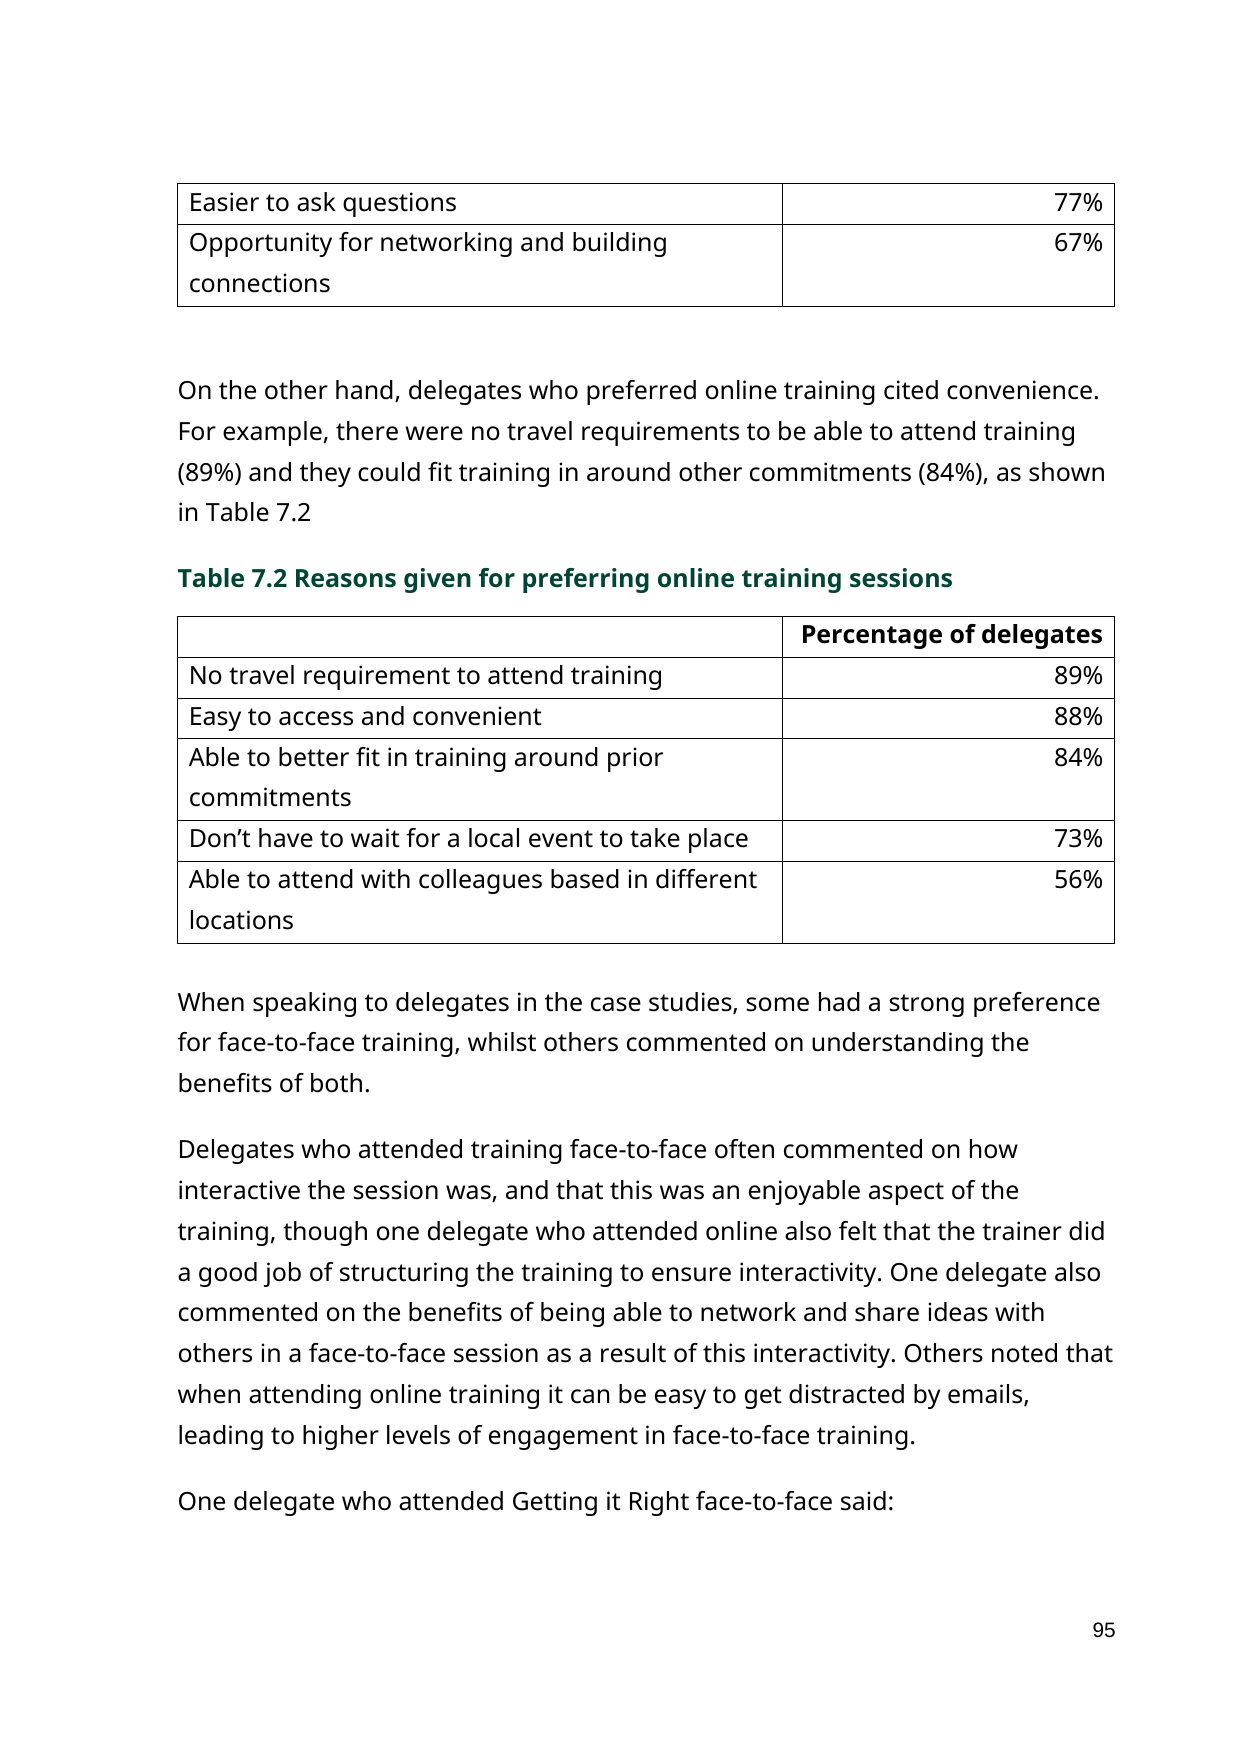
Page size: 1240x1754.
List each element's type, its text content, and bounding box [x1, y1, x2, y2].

text Table 7.2 Reasons given for preferring online training sessions [177, 561, 1115, 595]
text When speaking to delegates in the case studies, some had a strong preference for face-to-face training, whilst others commented on understanding the benefits of both. [177, 984, 1115, 1100]
table_cell Easy to access and convenient [178, 699, 782, 738]
text Delegates who attended training face-to-face often commented on how interactive the session was, and that this was an enjoyable aspect of the training, though one delegate who attended online also felt that the trainer did a good job of structuring the training to ensure interactivity. One delegate also commented on the benefits of being able to network and share ideas with others in a face-to-face session as a result of this interactivity. Others noted that when attending online training it can be easy to get distracted by emails, leading to higher levels of engagement in face-to-face training. [177, 1132, 1115, 1452]
table_header [178, 617, 782, 657]
table_cell Able to attend with colleagues based in different locations [178, 862, 782, 942]
table_cell 88% [783, 699, 1114, 738]
table_cell Easier to ask questions [178, 184, 782, 224]
text On the other hand, delegates who preferred online training cited convenience. For example, there were no travel requirements to be able to attend training (89%) and they could fit training in around other commitments (84%), as shown in Table 7.2 [177, 372, 1115, 529]
table_cell 84% [783, 739, 1114, 820]
table_cell 73% [783, 821, 1114, 861]
text One delegate who attended Getting it Right face-to-face said: [177, 1483, 1115, 1517]
table_cell 67% [783, 225, 1114, 306]
table_cell Don’t have to wait for a local event to take place [178, 821, 782, 861]
table_cell 56% [783, 862, 1114, 942]
table_cell Able to better fit in training around prior commitments [178, 739, 782, 820]
table_cell Opportunity for networking and building connections [178, 225, 782, 306]
table_cell 77% [783, 184, 1114, 224]
table_header Percentage of delegates [783, 617, 1114, 657]
table_cell No travel requirement to attend training [178, 658, 782, 697]
table_cell 89% [783, 658, 1114, 697]
